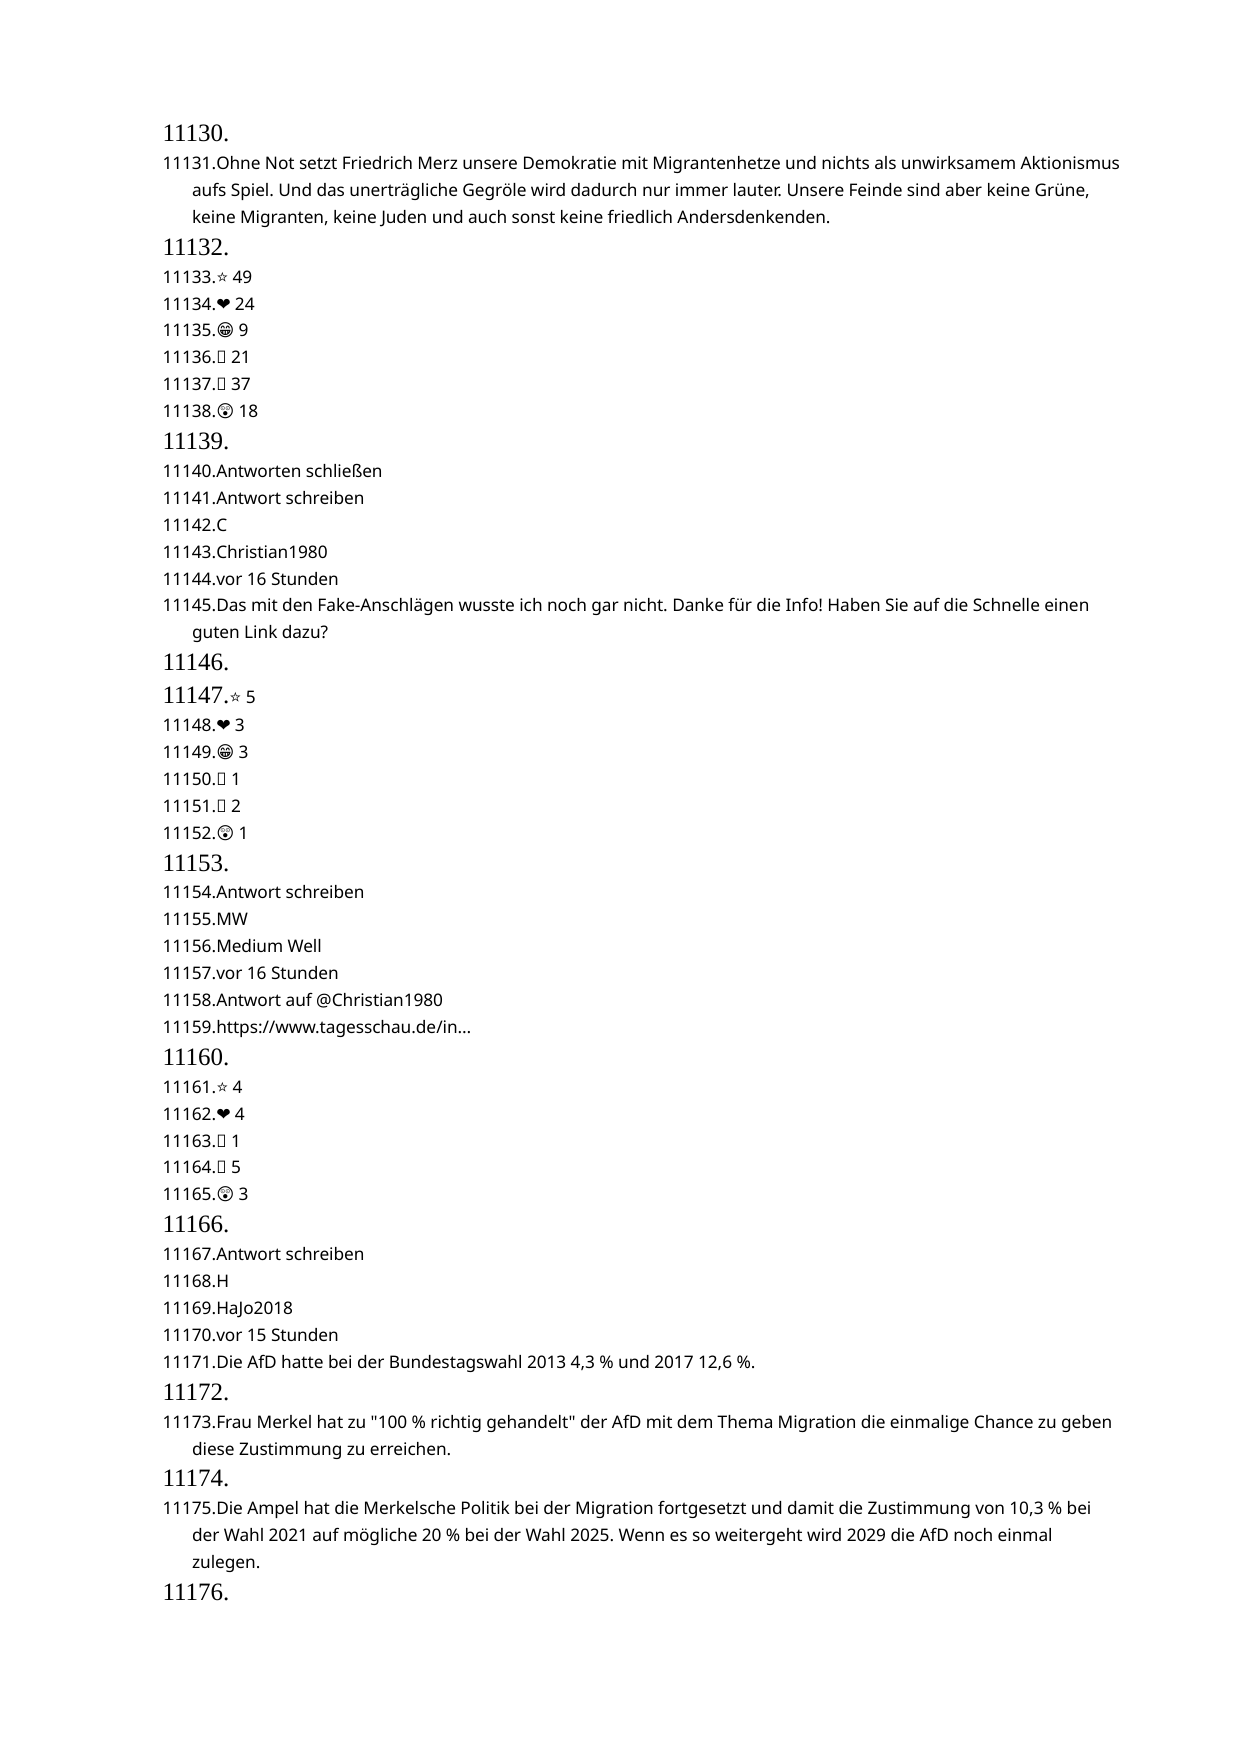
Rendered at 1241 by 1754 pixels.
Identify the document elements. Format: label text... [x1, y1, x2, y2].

list H [162, 1269, 1122, 1293]
list 😲 18 [162, 399, 1122, 423]
list ❤️ 3 [162, 713, 1122, 737]
list 🤨 37 [162, 372, 1122, 396]
list 🙁 1 [162, 767, 1122, 790]
list 🤨 5 [162, 1156, 1122, 1179]
list Ohne Not setzt Friedrich Merz unsere Demokratie mit Migrantenhetze und nichts als unwirksamem Aktionismus aufs Spiel. Und das unerträgliche Gegröle wird dadurch nur immer lauter. Unsere Feinde sind aber keine Grüne, keine Migranten, keine Juden und auch sonst keine friedlich Andersdenkenden. [162, 151, 1122, 228]
list ⭐️ 4 [162, 1075, 1122, 1098]
list ⭐️ 5 [162, 680, 1122, 709]
list Die Ampel hat die Merkelsche Politik bei der Migration fortgesetzt und damit die Zustimmung von 10,3 % bei der Wahl 2021 auf mögliche 20 % bei der Wahl 2025. Wenn es so weitergeht wird 2029 die AfD noch einmal zulegen. [162, 1496, 1122, 1574]
list HaJo2018 [162, 1296, 1122, 1319]
list Antwort schreiben [162, 486, 1122, 509]
list MW [162, 907, 1122, 931]
list 🙁 1 [162, 1129, 1122, 1152]
list vor 15 Stunden [162, 1323, 1122, 1346]
list Antwort schreiben [162, 1242, 1122, 1266]
list 😲 1 [162, 821, 1122, 844]
list Antwort auf @Christian1980 [162, 988, 1122, 1012]
list Medium Well [162, 934, 1122, 958]
list Antwort schreiben [162, 881, 1122, 904]
list ❤️ 24 [162, 292, 1122, 315]
list Christian1980 [162, 540, 1122, 563]
list Frau Merkel hat zu "100 % richtig gehandelt" der AfD mit dem Thema Migration die einmalige Chance zu geben diese Zustimmung zu erreichen. [162, 1410, 1122, 1460]
list Das mit den Fake-Anschlägen wusste ich noch gar nicht. Danke für die Info! Haben Sie auf die Schnelle einen guten Link dazu? [162, 593, 1122, 644]
list vor 16 Stunden [162, 961, 1122, 985]
list 🙁 21 [162, 345, 1122, 369]
list Antworten schließen [162, 459, 1122, 482]
list 😲 3 [162, 1182, 1122, 1206]
list 🤨 2 [162, 794, 1122, 817]
list C [162, 513, 1122, 536]
list Die AfD hatte bei der Bundestagswahl 2013 4,3 % und 2017 12,6 %. [162, 1350, 1122, 1373]
list ⭐️ 49 [162, 265, 1122, 288]
list https://www.tagesschau.de/in… [162, 1015, 1122, 1038]
list vor 16 Stunden [162, 567, 1122, 590]
list 😁 3 [162, 740, 1122, 763]
list ❤️ 4 [162, 1102, 1122, 1125]
list 😁 9 [162, 318, 1122, 342]
